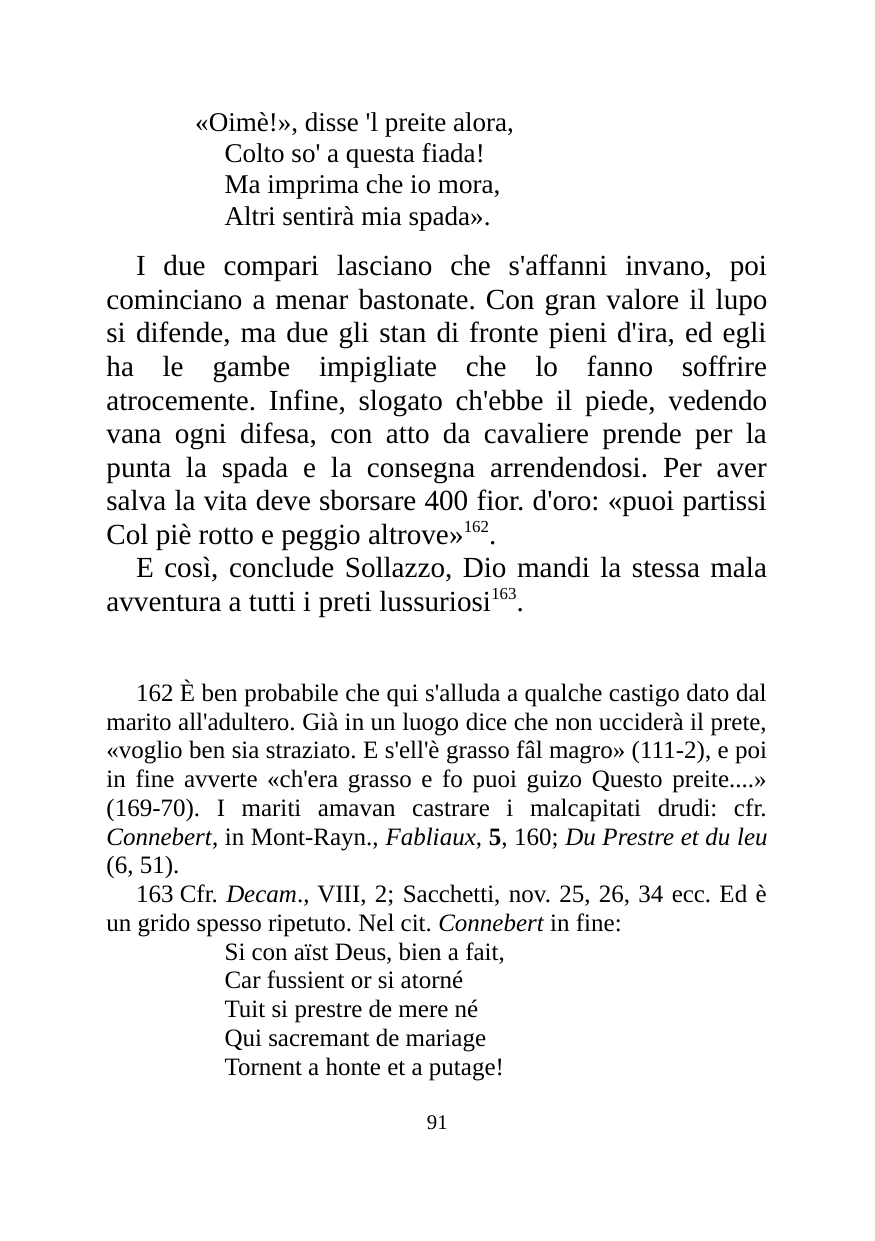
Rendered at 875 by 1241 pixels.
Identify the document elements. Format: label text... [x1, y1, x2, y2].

text I due compari lasciano che s'affanni invano, poi cominciano a menar bastonate. Con gran valore il lupo si difende, ma due gli stan di fronte pieni d'ira, ed egli ha le gambe impigliate che lo fanno soffrire atrocemente. Infine, slogato ch'ebbe il piede, vedendo vana ogni difesa, con atto da cavaliere prende per la punta la spada e la consegna arrendendosi. Per aver salva la vita deve sborsare 400 fior. d'oro: «puoi partissi Col piè rotto e peggio altrove». [106, 248, 768, 550]
text E così, conclude Sollazzo, Dio mandi la stessa mala avventura a tutti i preti lussuriosi. [106, 550, 768, 617]
text Si con aïst Deus, bien a fait, Car fussient or si atorné Tuit si prestre de mere né Qui sacremant de mariage Tornent a honte et a putage! [224, 937, 768, 1080]
text È ben probabile che qui s'alluda a qualche castigo dato dal marito all'adultero. Già in un luogo dice che non ucciderà il prete, «voglio ben sia straziato. E s'ell'è grasso fâl magro» (111-2), e poi in fine avverte «ch'era grasso e fo puoi guizo Questo preite....» (169-70). I mariti amavan castrare i malcapitati drudi: cfr. Connebert, in Mont-Rayn., Fabliaux, 5, 160; Du Prestre et du leu (6, 51). [106, 678, 768, 879]
text «Oimè!», disse 'l preite alora, Colto so' a questa fiada! Ma imprima che io mora, Altri sentirà mia spada». [195, 106, 768, 231]
text Cfr. Decam., VIII, 2; Sacchetti, nov. 25, 26, 34 ecc. Ed è un grido spesso ripetuto. Nel cit. Connebert in fine: [106, 879, 768, 937]
